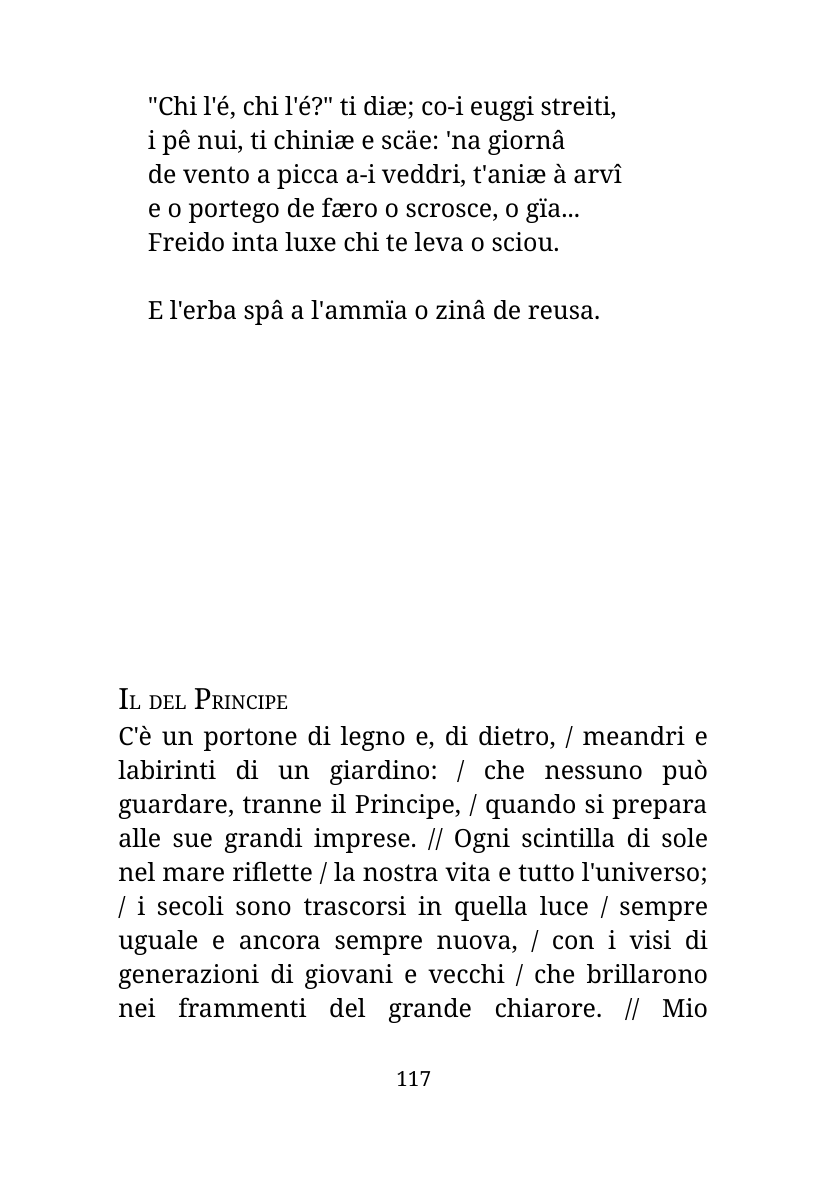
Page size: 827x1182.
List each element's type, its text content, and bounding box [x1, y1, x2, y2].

text "Chi l'é, chi l'é?" ti diæ; co-i euggi streiti, [118, 88, 709, 123]
text i pê nui, ti chiniæ e scäe: 'na giornâ [118, 123, 709, 157]
text E l'erba spâ a l'ammïa o zinâ de reusa. [118, 293, 709, 327]
text de vento a picca a-i veddri, t'aniæ à arvî [118, 157, 709, 191]
text C'è un portone di legno e, di dietro, / meandri e labirinti di un giardino: / che nessuno può guardare, tranne il Principe, / quando si prepara alle sue grandi imprese. // Ogni scintilla di sole nel mare riflette / la nostra vita e tutto l'universo; / i secoli sono trascorsi in quella luce / sempre uguale e ancora sempre nuova, / con i visi di generazioni di giovani e vecchi / che brillarono nei frammenti del grande chiarore. // Mio [118, 718, 709, 1025]
text e o portego de færo o scrosce, o gïa... [118, 191, 709, 225]
text Il del Principe [118, 678, 709, 718]
text Freido inta luxe chi te leva o sciou. [118, 225, 709, 259]
